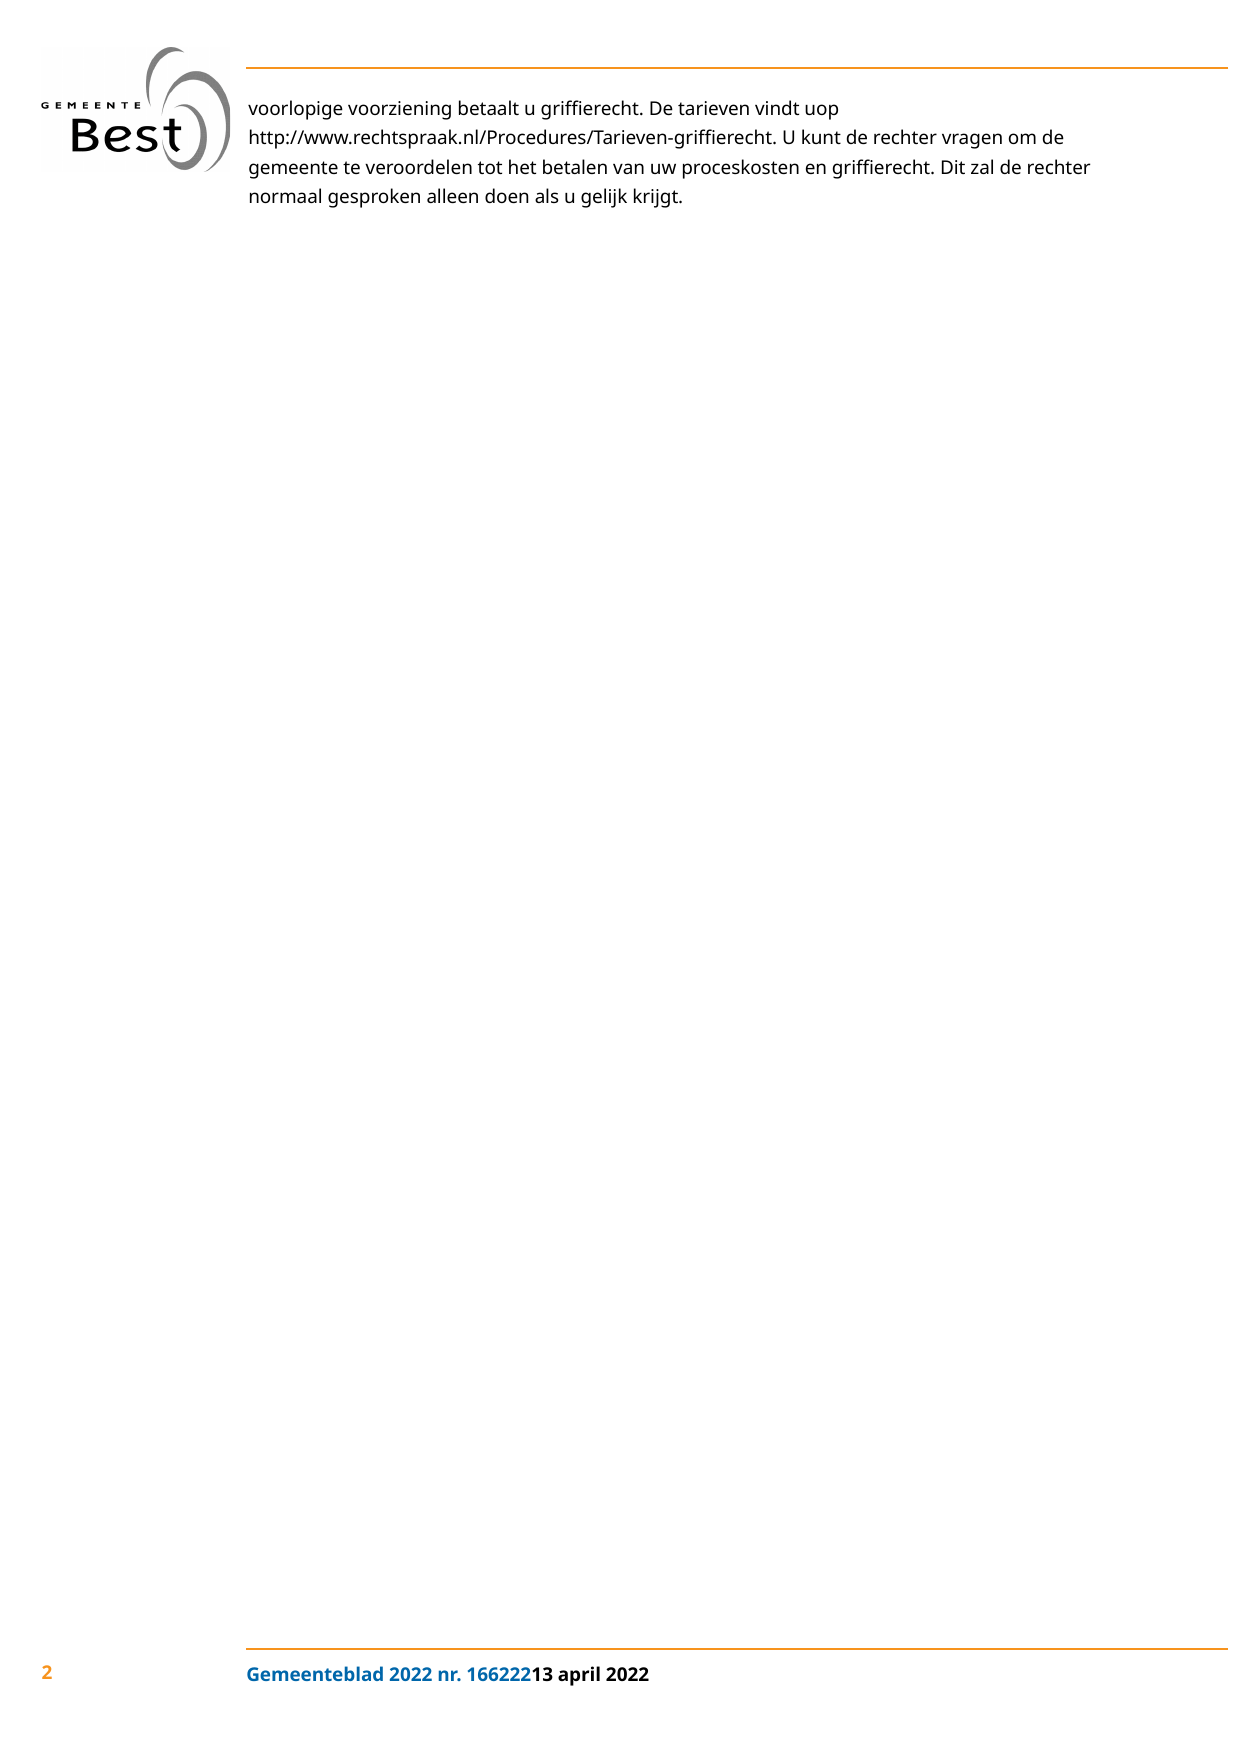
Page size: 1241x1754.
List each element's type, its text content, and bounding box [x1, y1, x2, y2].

text voorlopige voorziening betaalt u griffierecht. De tarieven vindt uop http://www.rechtspraak.nl/Procedures/Tarieven-griffierecht. U kunt de rechter vragen om de gemeente te veroordelen tot het betalen van uw proceskosten en griffierecht. Dit zal de rechter normaal gesproken alleen doen als u gelijk krijgt. [248, 95, 1152, 209]
picture [41, 47, 231, 172]
